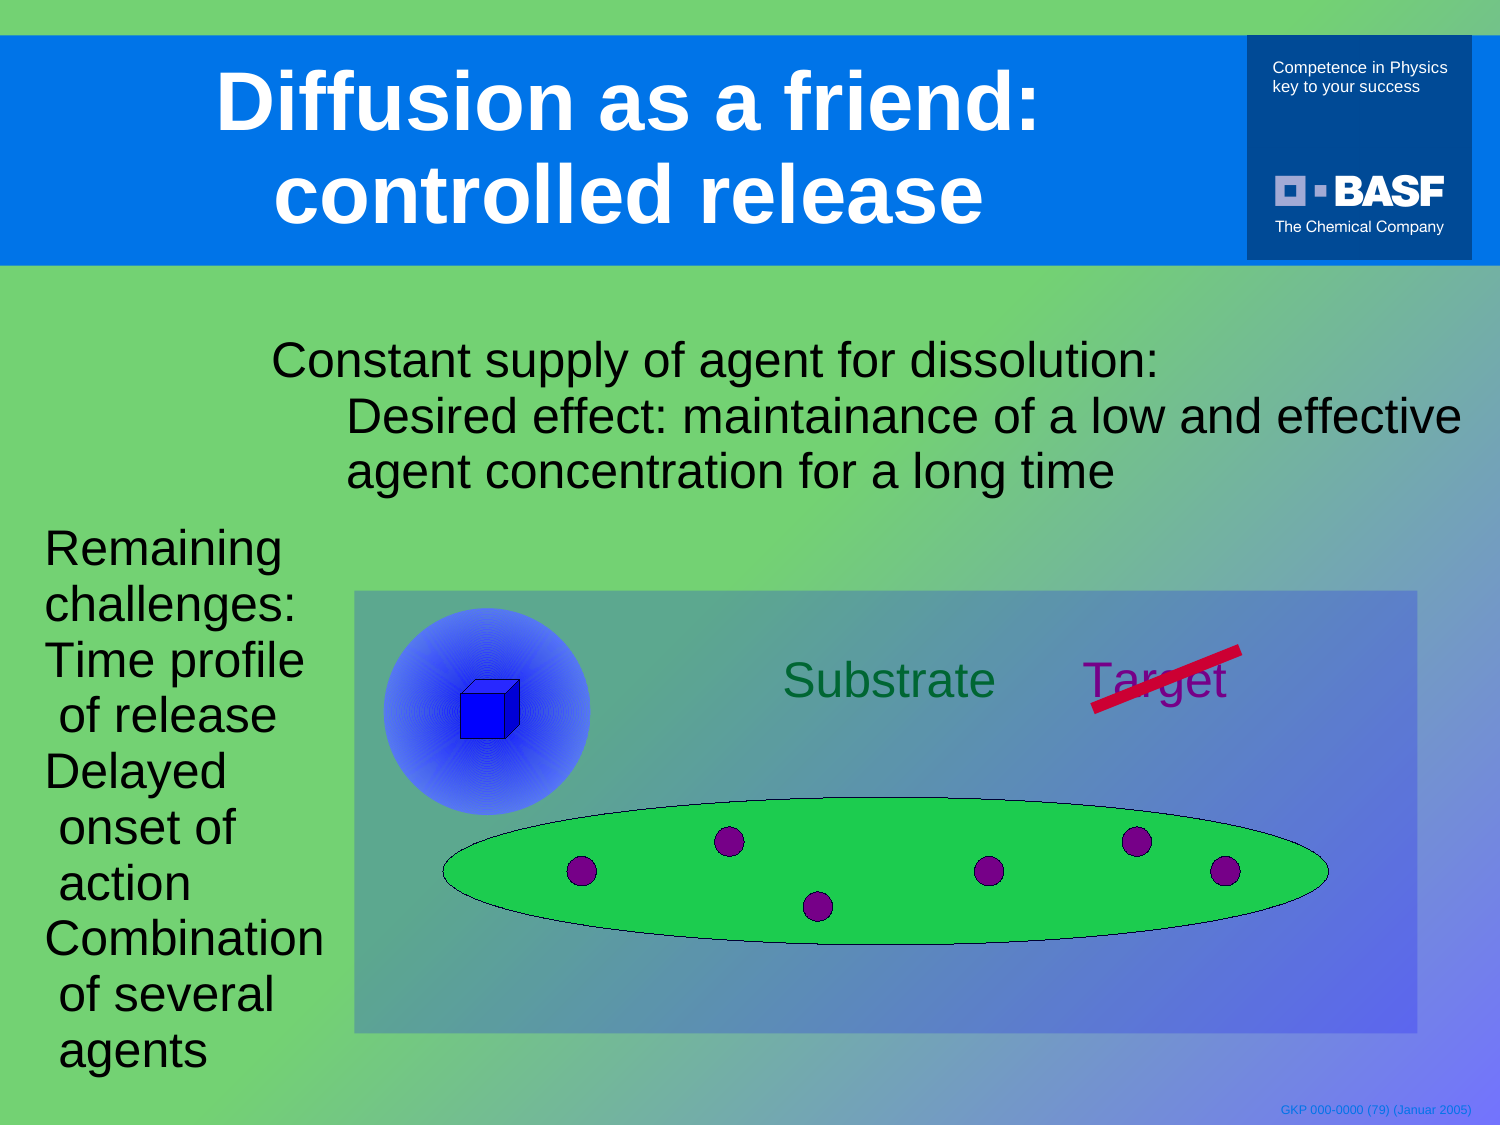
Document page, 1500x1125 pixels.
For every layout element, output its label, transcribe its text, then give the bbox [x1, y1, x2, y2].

title Diffusion as a friend: controlled release [27, 54, 1232, 246]
text_box Remaining challenges: Time profile of release Delayed onset of action Combination of several agents [29, 513, 357, 1086]
title Going micro and nano: approaching the apparent dwarf [1438, 1063, 1500, 1125]
picture [1247, 35, 1472, 260]
text_box [357, 590, 1418, 1034]
text_box Constant supply of agent for dissolution: Desired effect: maintainance of a low and effective agent concentration for a long time [256, 324, 1496, 507]
